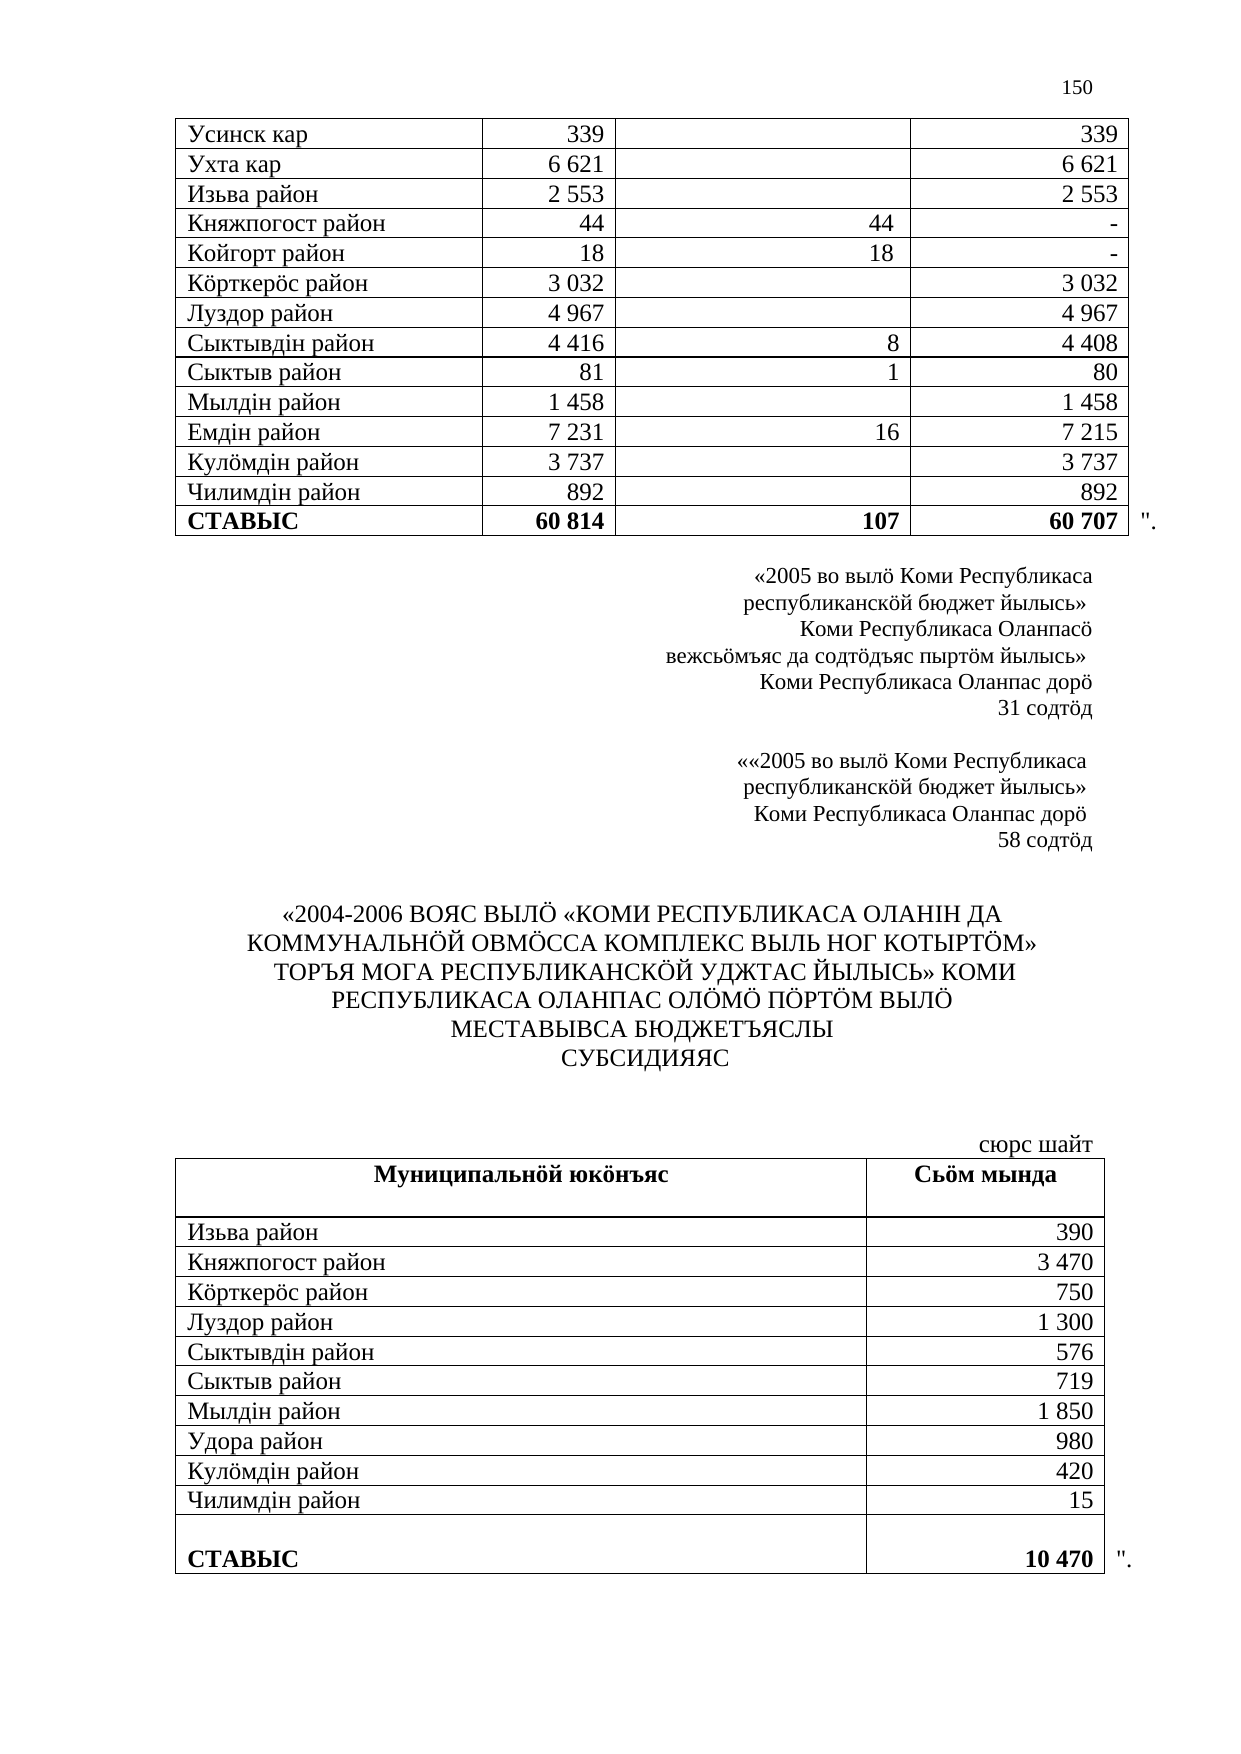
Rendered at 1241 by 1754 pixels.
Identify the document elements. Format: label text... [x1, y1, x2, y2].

text МЕСТАВЫВСА БЮДЖЕТЪЯСЛЫ [187, 1014, 1103, 1043]
table_cell Изьва район [176, 179, 482, 207]
table_cell Чилимдiн район [176, 1486, 866, 1514]
table_cell 4 408 [911, 328, 1128, 356]
table_cell 1 850 [867, 1396, 1104, 1425]
table_cell 3 737 [911, 447, 1128, 476]
table_cell [1129, 416, 1184, 446]
table_cell 719 [867, 1366, 1104, 1395]
table_cell Удора район [176, 1426, 866, 1455]
table_cell [1129, 178, 1184, 207]
text СУБСИДИЯЯС [187, 1043, 1103, 1072]
table_cell Кöрткерöс район [176, 268, 482, 297]
table_cell Мылдiн район [176, 1396, 866, 1425]
table_cell [1129, 386, 1184, 416]
text Коми Республикаса Оланпас дорö [187, 668, 1093, 694]
table_cell 750 [867, 1277, 1104, 1306]
text ««2005 во вылö Коми Республикаса [187, 747, 1093, 773]
table_cell 6 621 [483, 149, 615, 178]
table_cell 3 032 [483, 268, 615, 297]
table_cell СТАВЫС [176, 1515, 866, 1573]
table_cell 7 231 [483, 417, 615, 446]
table_cell [1129, 267, 1184, 297]
table_cell [1105, 1395, 1148, 1425]
table_cell 892 [483, 477, 615, 505]
table_cell 1 300 [867, 1307, 1104, 1336]
text сюрс шайт [187, 1129, 1093, 1158]
table_cell 44 [616, 209, 910, 237]
table_cell [1129, 118, 1184, 148]
table_cell [1129, 327, 1184, 356]
table_cell 18 [616, 238, 910, 267]
table_cell [1129, 446, 1184, 476]
table_cell 3 737 [483, 447, 615, 476]
table_cell [1129, 237, 1184, 267]
table_cell 4 416 [483, 328, 615, 356]
table_cell 4 967 [483, 298, 615, 327]
table_cell 15 [867, 1486, 1104, 1514]
table_cell 390 [867, 1218, 1104, 1246]
text республиканскöй бюджет йылысь» [187, 589, 1093, 615]
table_cell [1105, 1246, 1148, 1276]
table_cell [1105, 1425, 1148, 1455]
table_cell ". [1129, 505, 1184, 535]
table_cell 3 032 [911, 268, 1128, 297]
table_cell Чилимдiн район [176, 477, 482, 505]
table_cell Кулöмдiн район [176, 447, 482, 476]
text республиканскöй бюджет йылысь» [187, 773, 1093, 800]
table_cell 1 458 [483, 387, 615, 416]
table_cell - [911, 238, 1128, 267]
table_cell [1105, 1276, 1148, 1306]
text 58 содтöд [187, 826, 1093, 852]
table_cell [616, 149, 910, 178]
table_cell СТАВЫС [176, 506, 482, 535]
table_cell [616, 119, 910, 148]
table_cell [1105, 1365, 1148, 1395]
table_cell Луздор район [176, 298, 482, 327]
table_cell Княжпогост район [176, 1247, 866, 1276]
table_cell [616, 298, 910, 327]
text 31 содтöд [187, 694, 1093, 721]
table_cell 2 553 [911, 179, 1128, 207]
table_cell 420 [867, 1456, 1104, 1484]
table_cell [1105, 1485, 1148, 1514]
table_header Сьöм мында [867, 1159, 1104, 1216]
table_cell 7 215 [911, 417, 1128, 446]
table_cell Емдiн район [176, 417, 482, 446]
table_header [1105, 1158, 1148, 1216]
table_cell 10 470 [867, 1515, 1104, 1573]
table_cell Сыктывдiн район [176, 328, 482, 356]
table_cell [616, 387, 910, 416]
table_cell 6 621 [911, 149, 1128, 178]
text вежсьöмъяс да содтöдъяс пыртöм йылысь» [187, 642, 1093, 668]
table_cell [616, 477, 910, 505]
table_cell [1129, 476, 1184, 505]
table_cell 18 [483, 238, 615, 267]
table_cell 44 [483, 209, 615, 237]
table_cell Кулöмдiн район [176, 1456, 866, 1484]
table_cell ". [1105, 1514, 1148, 1573]
table_cell [1105, 1306, 1148, 1336]
table_cell Сыктывдiн район [176, 1337, 866, 1365]
table_cell 80 [911, 358, 1128, 386]
table_cell Сыктыв район [176, 1366, 866, 1395]
table_cell - [911, 209, 1128, 237]
table_cell 3 470 [867, 1247, 1104, 1276]
table_cell Мылдiн район [176, 387, 482, 416]
table_cell 339 [911, 119, 1128, 148]
text «2005 во вылö Коми Республикаса [187, 563, 1093, 589]
table_cell Койгорт район [176, 238, 482, 267]
table_cell Изьва район [176, 1218, 866, 1246]
table_cell 60 814 [483, 506, 615, 535]
table_cell [1105, 1336, 1148, 1365]
table_cell Луздор район [176, 1307, 866, 1336]
text Коми Республикаса Оланпас дорö [187, 800, 1093, 826]
table_cell [1129, 297, 1184, 327]
table_cell [1105, 1216, 1148, 1246]
table_cell 60 707 [911, 506, 1128, 535]
table_cell 4 967 [911, 298, 1128, 327]
table_cell 1 [616, 358, 910, 386]
table_cell 576 [867, 1337, 1104, 1365]
table_cell 2 553 [483, 179, 615, 207]
table_cell 892 [911, 477, 1128, 505]
table_cell 980 [867, 1426, 1104, 1455]
table_cell [1129, 148, 1184, 178]
text «2004-2006 ВОЯС ВЫЛÖ «КОМИ РЕСПУБЛИКАСА ОЛАНIН ДА [187, 899, 1103, 928]
table_cell [1129, 208, 1184, 237]
table_header Муниципальнöй юкöнъяс [176, 1159, 866, 1216]
table_cell 16 [616, 417, 910, 446]
table_cell 8 [616, 328, 910, 356]
table_cell Усинск кар [176, 119, 482, 148]
text Коми Республикаса Оланпасö [187, 615, 1093, 642]
text КОММУНАЛЬНÖЙ ОВМÖССА КОМПЛЕКС ВЫЛЬ НОГ КОТЫРТÖМ» [187, 928, 1103, 957]
table_cell [616, 268, 910, 297]
table_cell 81 [483, 358, 615, 386]
table_cell [1105, 1455, 1148, 1484]
table_cell Ухта кар [176, 149, 482, 178]
table_cell Кöрткерöс район [176, 1277, 866, 1306]
table_cell 339 [483, 119, 615, 148]
table_cell Княжпогост район [176, 209, 482, 237]
table_cell 1 458 [911, 387, 1128, 416]
table_cell [616, 179, 910, 207]
table_cell [1129, 356, 1184, 386]
table_cell [616, 447, 910, 476]
table_cell Сыктыв район [176, 358, 482, 386]
text ТОРЪЯ МОГА РЕСПУБЛИКАНСКÖЙ УДЖТАС ЙЫЛЫСЬ» КОМИ РЕСПУБЛИКАСА ОЛАНПАС ОЛÖМÖ ПÖРТÖМ ВЫЛÖ [187, 957, 1103, 1014]
table_cell 107 [616, 506, 910, 535]
